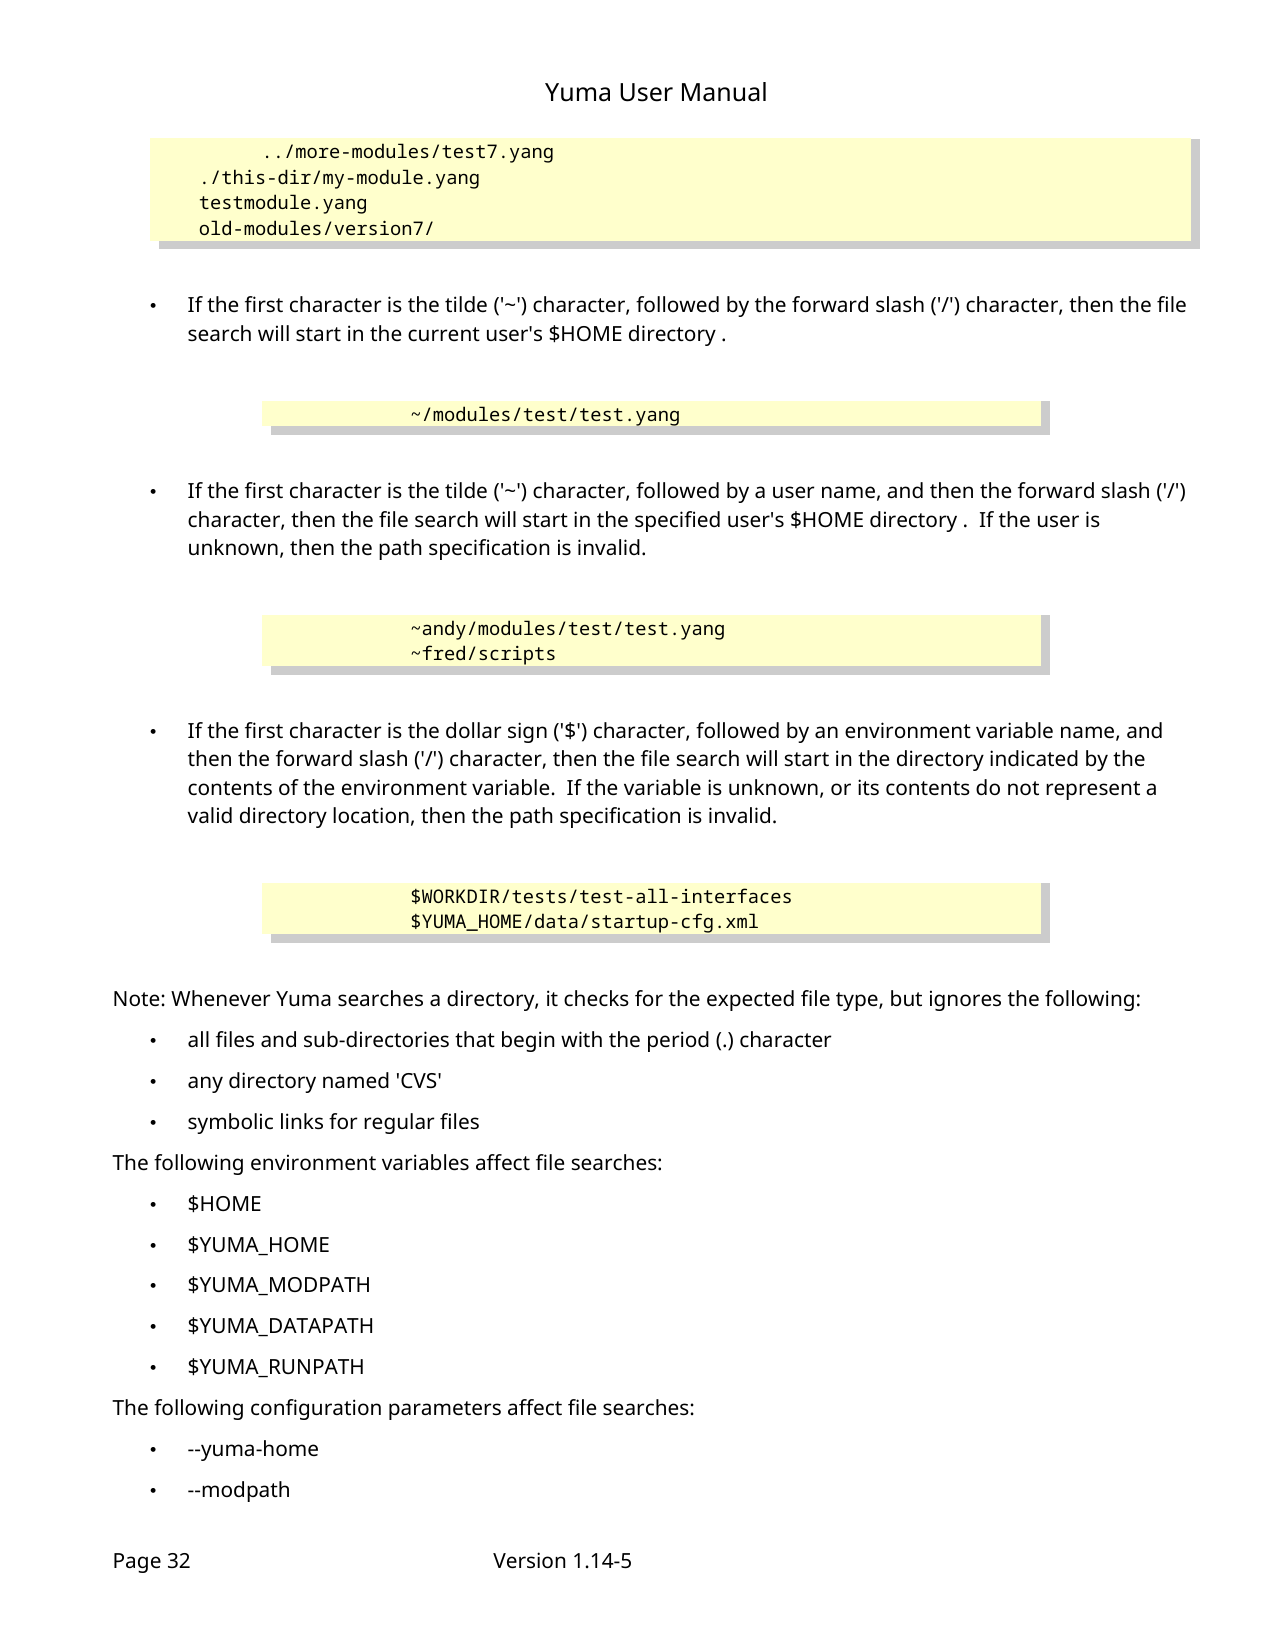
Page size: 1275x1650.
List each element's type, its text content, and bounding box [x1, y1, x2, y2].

list $YUMA_MODPATH [150, 1271, 1200, 1299]
text ~andy/modules/test/test.yang [262, 615, 1041, 641]
text ~fred/scripts [262, 641, 1041, 666]
text The following environment variables affect file searches: [112, 1148, 1200, 1176]
list all files and sub-directories that begin with the period (.) character [150, 1025, 1200, 1053]
list $HOME [150, 1189, 1200, 1217]
list If the first character is the tilde ('~') character, followed by the forward slash ('/') character, then the file search will start in the current user's $HOME directory . [150, 291, 1200, 347]
text The following configuration parameters affect file searches: [112, 1393, 1200, 1422]
list --yuma-home [150, 1434, 1200, 1463]
text Note: Whenever Yuma searches a directory, it checks for the expected file type, but ignores the following: [112, 984, 1200, 1012]
text ~/modules/test/test.yang [262, 401, 1041, 426]
list If the first character is the tilde ('~') character, followed by a user name, and then the forward slash ('/') character, then the file search will start in the specified user's $HOME directory . If the user is unknown, then the path specification is invalid. [150, 476, 1200, 562]
list --modpath [150, 1475, 1200, 1504]
list symbolic links for regular files [150, 1107, 1200, 1135]
list any directory named 'CVS' [150, 1066, 1200, 1094]
list $YUMA_RUNPATH [150, 1352, 1200, 1381]
list $YUMA_HOME [150, 1230, 1200, 1258]
text $WORKDIR/tests/test-all-interfaces [262, 883, 1041, 909]
list $YUMA_DATAPATH [150, 1312, 1200, 1340]
text $YUMA_HOME/data/startup-cfg.xml [262, 909, 1041, 934]
list ../more-modules/test7.yang ./this-dir/my-module.yang testmodule.yang old-modules/version7/ [150, 138, 1191, 241]
list If the first character is the dollar sign ('$') character, followed by an environment variable name, and then the forward slash ('/') character, then the file search will start in the directory indicated by the contents of the environment variable. If the variable is unknown, or its contents do not represent a valid directory location, then the path specification is invalid. [150, 716, 1200, 830]
